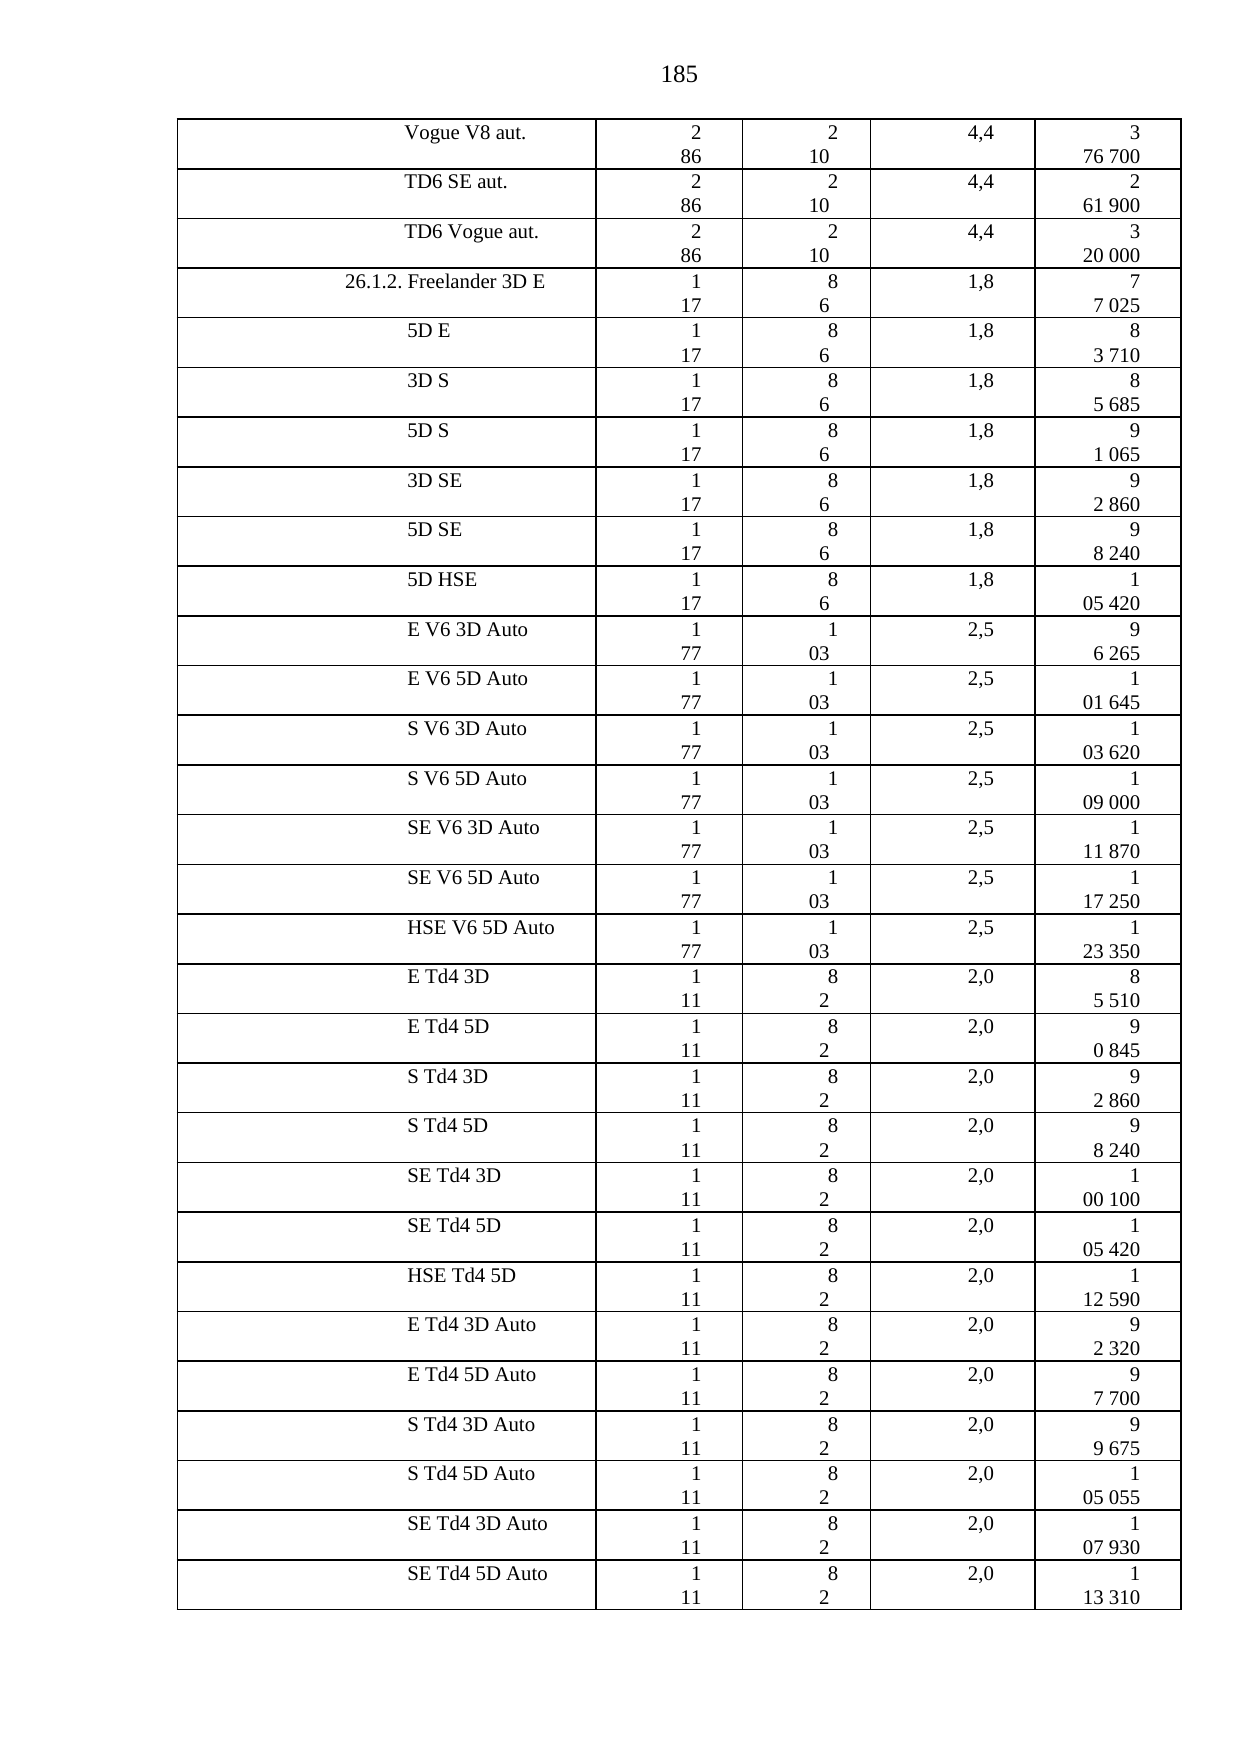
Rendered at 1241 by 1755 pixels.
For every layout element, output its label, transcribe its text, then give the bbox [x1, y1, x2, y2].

table_cell 109 000 [1036, 766, 1180, 814]
table_cell 2,5 [871, 915, 1034, 963]
table_cell 82 [743, 965, 870, 1012]
table_cell 286 [597, 120, 742, 168]
table_cell 2,5 [871, 865, 1034, 913]
table_cell 286 [597, 170, 742, 217]
table_cell 111 [597, 1511, 742, 1559]
table_cell 100 100 [1036, 1163, 1180, 1211]
table_cell 86 [743, 318, 870, 367]
table_cell 1,8 [871, 368, 1034, 416]
table_cell 111 [597, 1362, 742, 1410]
table_cell SE V6 5D Auto [178, 865, 595, 913]
table_cell E Td4 5D Auto [178, 1362, 595, 1410]
table_cell 82 [743, 1263, 870, 1311]
table_cell S V6 3D Auto [178, 716, 595, 764]
table_cell 117 [597, 318, 742, 367]
table_cell 2,5 [871, 766, 1034, 814]
table_cell 2,0 [871, 965, 1034, 1012]
table_cell 103 620 [1036, 716, 1180, 764]
table_cell 103 [743, 915, 870, 963]
table_cell 91 065 [1036, 418, 1180, 466]
table_cell 82 [743, 1461, 870, 1509]
table_cell S Td4 3D Auto [178, 1412, 595, 1460]
table_cell 103 [743, 815, 870, 863]
table_cell 5D E [178, 318, 595, 367]
table_cell 111 [597, 1412, 742, 1460]
table_cell 85 685 [1036, 368, 1180, 416]
table_cell 1,8 [871, 567, 1034, 615]
table_cell E V6 5D Auto [178, 666, 595, 714]
table_cell 26.1.2. Freelander 3D E [178, 269, 595, 317]
table_cell 177 [597, 766, 742, 814]
table_cell 90 845 [1036, 1014, 1180, 1062]
table_cell 111 [597, 1163, 742, 1211]
table_cell 1,8 [871, 318, 1034, 367]
table_cell 111 870 [1036, 815, 1180, 863]
table_cell 210 [743, 219, 870, 267]
table_cell 1,8 [871, 468, 1034, 516]
table_cell 2,0 [871, 1362, 1034, 1410]
table_cell 177 [597, 915, 742, 963]
table_cell 86 [743, 517, 870, 565]
table_cell SE Td4 3D Auto [178, 1511, 595, 1559]
table_cell 105 420 [1036, 1213, 1180, 1261]
table_cell E Td4 3D Auto [178, 1312, 595, 1360]
table_cell 92 860 [1036, 1064, 1180, 1112]
table_cell 82 [743, 1064, 870, 1112]
table_cell 1,8 [871, 418, 1034, 466]
table_cell 111 [597, 1263, 742, 1311]
table_cell 101 645 [1036, 666, 1180, 714]
table_cell E V6 3D Auto [178, 617, 595, 665]
table_cell 111 [597, 1312, 742, 1360]
table_cell 286 [597, 219, 742, 267]
table_cell 77 025 [1036, 269, 1180, 317]
table_cell 2,5 [871, 617, 1034, 665]
table_cell 98 240 [1036, 517, 1180, 565]
table_cell 320 000 [1036, 219, 1180, 267]
table_cell 210 [743, 120, 870, 168]
table_cell SE Td4 5D Auto [178, 1561, 595, 1609]
table_cell 86 [743, 269, 870, 317]
table_cell 261 900 [1036, 170, 1180, 217]
table_cell 117 [597, 418, 742, 466]
table_cell 86 [743, 567, 870, 615]
table_cell 111 [597, 1113, 742, 1162]
table_cell SE Td4 3D [178, 1163, 595, 1211]
table_cell 2,0 [871, 1064, 1034, 1112]
table_cell 117 [597, 269, 742, 317]
table_cell 210 [743, 170, 870, 217]
table_cell 177 [597, 716, 742, 764]
table_cell SE Td4 5D [178, 1213, 595, 1261]
table_cell 2,0 [871, 1561, 1034, 1609]
table_cell 4,4 [871, 120, 1034, 168]
table_cell 117 [597, 468, 742, 516]
table_cell 177 [597, 666, 742, 714]
table_cell S Td4 3D [178, 1064, 595, 1112]
table_cell 3D S [178, 368, 595, 416]
table_cell 376 700 [1036, 120, 1180, 168]
table_cell 82 [743, 1113, 870, 1162]
table_cell 82 [743, 1362, 870, 1410]
table_cell 2,0 [871, 1163, 1034, 1211]
table_cell 103 [743, 865, 870, 913]
table_cell 2,0 [871, 1461, 1034, 1509]
table_cell 117 250 [1036, 865, 1180, 913]
table_cell 117 [597, 368, 742, 416]
table_cell 2,0 [871, 1312, 1034, 1360]
table_cell 82 [743, 1163, 870, 1211]
table_cell E Td4 5D [178, 1014, 595, 1062]
table_cell 82 [743, 1014, 870, 1062]
table_cell 86 [743, 368, 870, 416]
table_cell 105 055 [1036, 1461, 1180, 1509]
table_cell 2,0 [871, 1263, 1034, 1311]
table_cell 123 350 [1036, 915, 1180, 963]
table_cell 1,8 [871, 517, 1034, 565]
table_cell 82 [743, 1213, 870, 1261]
table_cell 112 590 [1036, 1263, 1180, 1311]
table_cell 82 [743, 1561, 870, 1609]
table_cell TD6 SE aut. [178, 170, 595, 217]
table_cell TD6 Vogue aut. [178, 219, 595, 267]
table_cell 92 320 [1036, 1312, 1180, 1360]
table_cell 111 [597, 965, 742, 1012]
table_cell 86 [743, 468, 870, 516]
table_cell S V6 5D Auto [178, 766, 595, 814]
table_cell S Td4 5D Auto [178, 1461, 595, 1509]
table_cell 111 [597, 1561, 742, 1609]
table_cell 113 310 [1036, 1561, 1180, 1609]
table_cell 2,0 [871, 1213, 1034, 1261]
table_cell Vogue V8 aut. [178, 120, 595, 168]
table_cell 83 710 [1036, 318, 1180, 367]
table_cell 99 675 [1036, 1412, 1180, 1460]
table_cell 82 [743, 1312, 870, 1360]
table_cell 5D HSE [178, 567, 595, 615]
table_cell 2,0 [871, 1113, 1034, 1162]
table_cell HSE Td4 5D [178, 1263, 595, 1311]
table_cell 103 [743, 666, 870, 714]
table_cell 103 [743, 766, 870, 814]
table_cell 103 [743, 617, 870, 665]
table_cell 82 [743, 1412, 870, 1460]
table_cell E Td4 3D [178, 965, 595, 1012]
table_cell 2,5 [871, 716, 1034, 764]
table_cell 177 [597, 865, 742, 913]
table_cell 111 [597, 1064, 742, 1112]
table_cell 5D S [178, 418, 595, 466]
table_cell 111 [597, 1213, 742, 1261]
table_cell 5D SE [178, 517, 595, 565]
table_cell 86 [743, 418, 870, 466]
table_cell 3D SE [178, 468, 595, 516]
table_cell 97 700 [1036, 1362, 1180, 1410]
table_cell 2,0 [871, 1014, 1034, 1062]
table_cell 111 [597, 1014, 742, 1062]
table_cell 117 [597, 517, 742, 565]
table_cell SE V6 3D Auto [178, 815, 595, 863]
table_cell 107 930 [1036, 1511, 1180, 1559]
table_cell 2,0 [871, 1511, 1034, 1559]
table_cell 1,8 [871, 269, 1034, 317]
table_cell HSE V6 5D Auto [178, 915, 595, 963]
table_cell 85 510 [1036, 965, 1180, 1012]
table_cell 92 860 [1036, 468, 1180, 516]
table_cell 105 420 [1036, 567, 1180, 615]
table_cell 98 240 [1036, 1113, 1180, 1162]
table_cell 177 [597, 815, 742, 863]
table_cell 111 [597, 1461, 742, 1509]
table_cell 2,0 [871, 1412, 1034, 1460]
table_cell 4,4 [871, 170, 1034, 217]
table_cell 117 [597, 567, 742, 615]
table_cell 4,4 [871, 219, 1034, 267]
table_cell 96 265 [1036, 617, 1180, 665]
table_cell 177 [597, 617, 742, 665]
table_cell 2,5 [871, 815, 1034, 863]
table_cell 103 [743, 716, 870, 764]
table_cell S Td4 5D [178, 1113, 595, 1162]
table_cell 82 [743, 1511, 870, 1559]
table_cell 2,5 [871, 666, 1034, 714]
